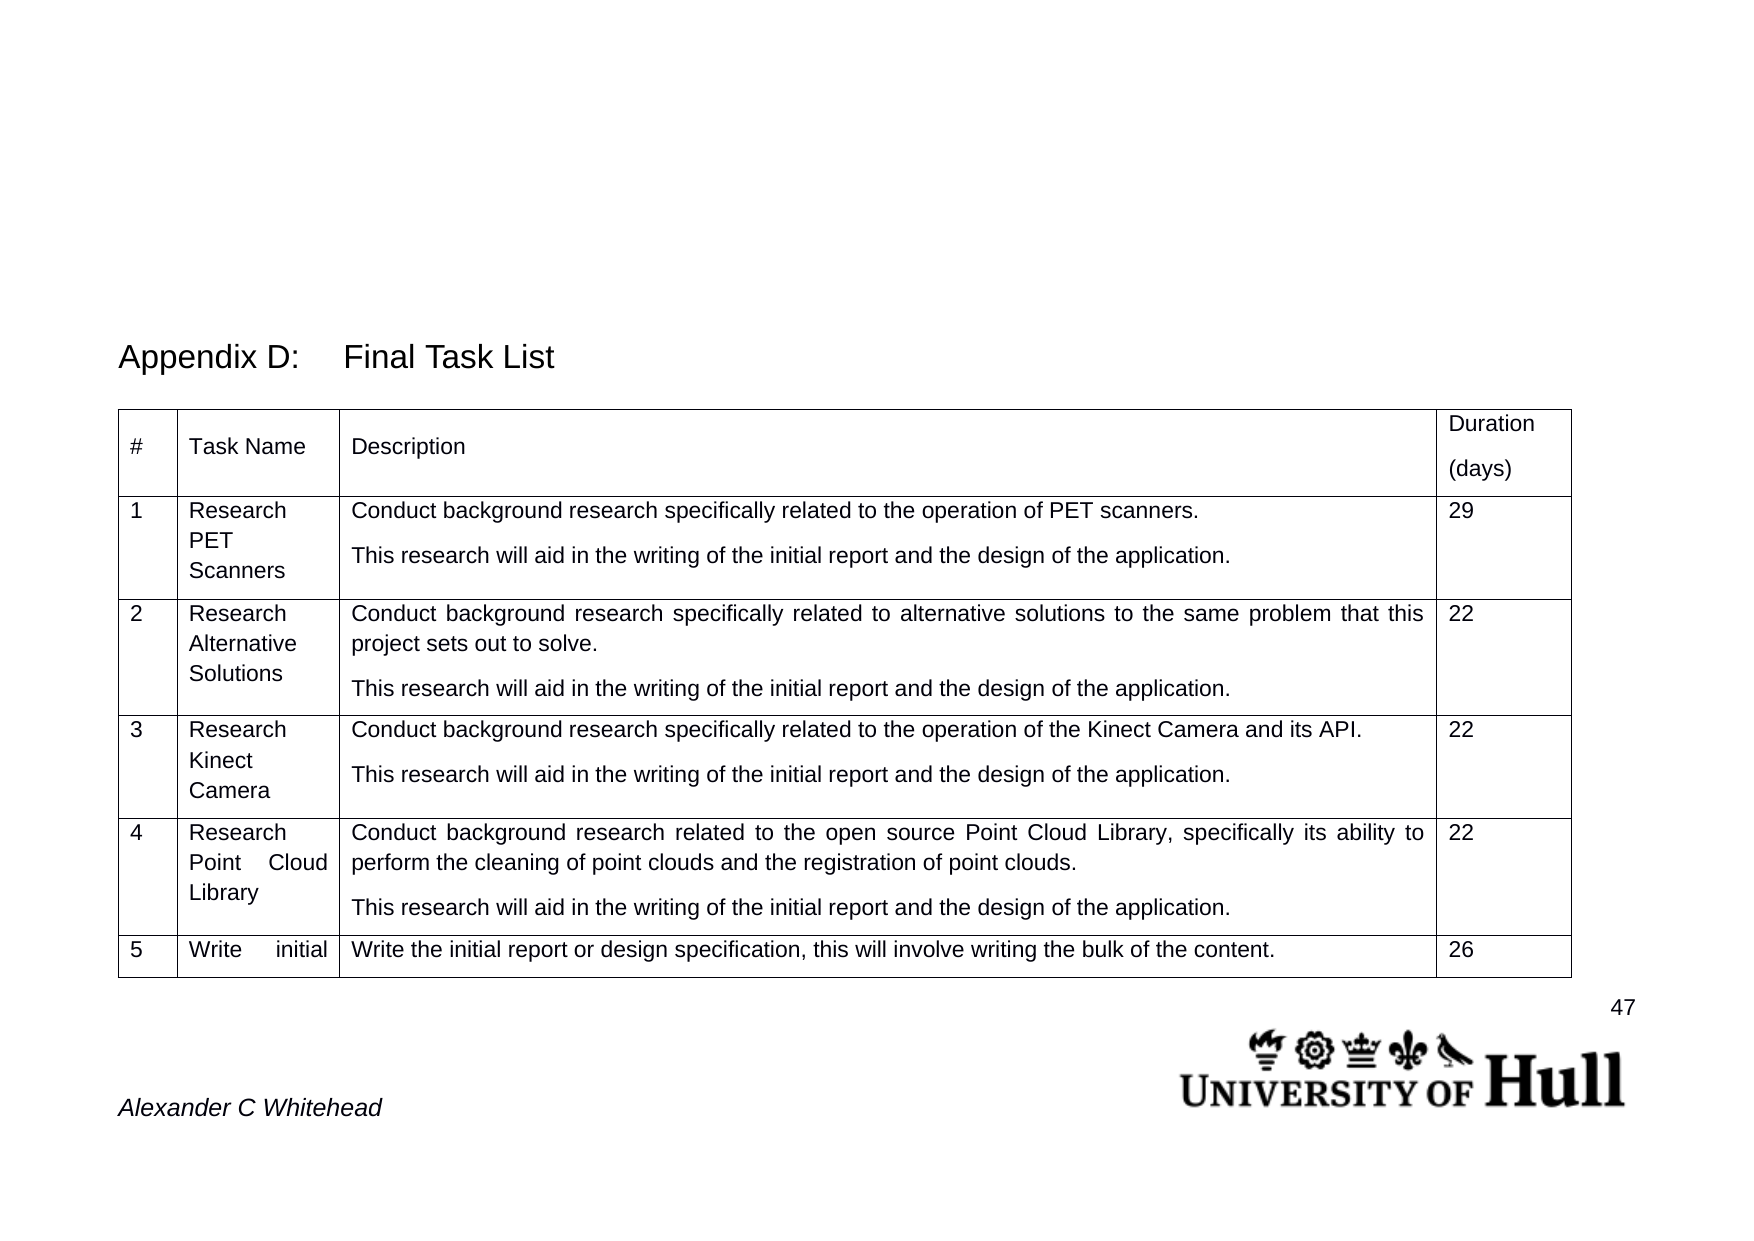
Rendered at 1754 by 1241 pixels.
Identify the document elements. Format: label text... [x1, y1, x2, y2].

subtitle Final Task List [118, 337, 1636, 376]
table_cell Research Alternative Solutions [178, 600, 339, 715]
picture [1173, 1020, 1634, 1117]
table_cell Write the initial report or design specification, this will involve writing the bulk of the content. [340, 936, 1436, 977]
table_header # [119, 410, 177, 496]
table_cell 29 [1437, 497, 1571, 598]
table_cell 3 [119, 716, 177, 818]
table_cell 22 [1437, 600, 1571, 715]
table_cell Research Point Cloud Library [178, 819, 339, 935]
table_cell 5 [119, 936, 177, 977]
table_cell 26 [1437, 936, 1571, 977]
table_cell 1 [119, 497, 177, 598]
table_cell Conduct background research specifically related to alternative solutions to the same problem that this project sets out to solve. This research will aid in the writing of the initial report and the design of the application. [340, 600, 1436, 715]
table_header Description [340, 410, 1436, 496]
table_cell Research PET Scanners [178, 497, 339, 598]
table_cell 22 [1437, 819, 1571, 935]
table_cell Conduct background research specifically related to the operation of the Kinect Camera and its API. This research will aid in the writing of the initial report and the design of the application. [340, 716, 1436, 818]
table_cell Research Kinect Camera [178, 716, 339, 818]
table_cell Conduct background research specifically related to the operation of PET scanners. This research will aid in the writing of the initial report and the design of the application. [340, 497, 1436, 598]
table_cell 22 [1437, 716, 1571, 818]
table_cell Conduct background research related to the open source Point Cloud Library, specifically its ability to perform the cleaning of point clouds and the registration of point clouds. This research will aid in the writing of the initial report and the design of the application. [340, 819, 1436, 935]
table_cell Write initial [178, 936, 339, 977]
table_cell 4 [119, 819, 177, 935]
table_cell 2 [119, 600, 177, 715]
table_header Task Name [178, 410, 339, 496]
table_header Duration (days) [1437, 410, 1571, 496]
